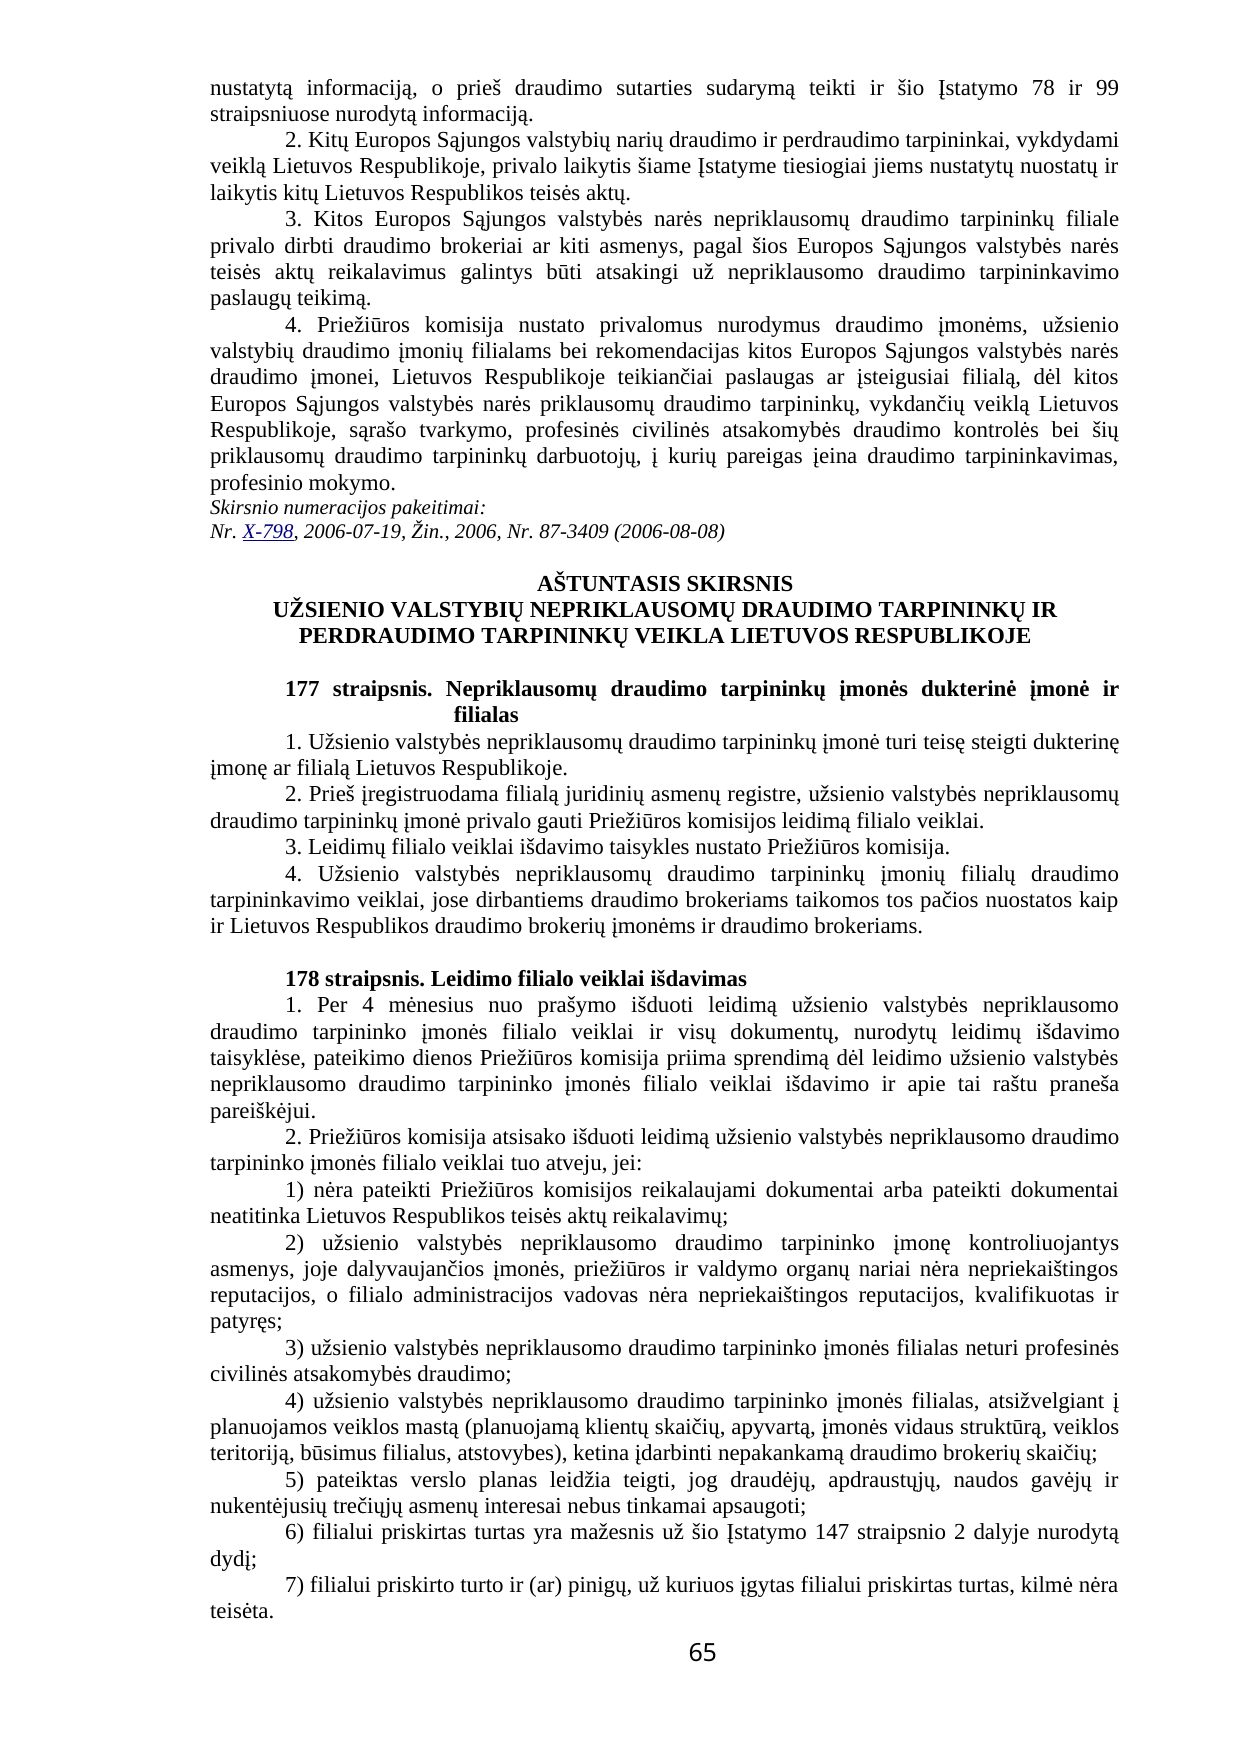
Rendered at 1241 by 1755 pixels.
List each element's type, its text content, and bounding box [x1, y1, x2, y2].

text 1) nėra pateikti Priežiūros komisijos reikalaujami dokumentai arba pateikti dokumentai neatitinka Lietuvos Respublikos teisės aktų reikalavimų; [210, 1176, 1120, 1228]
text 4) užsienio valstybės nepriklausomo draudimo tarpininko įmonės filialas, atsižvelgiant į planuojamos veiklos mastą (planuojamą klientų skaičių, apyvartą, įmonės vidaus struktūrą, veiklos teritoriją, būsimus filialus, atstovybes), ketina įdarbinti nepakankamą draudimo brokerių skaičių; [210, 1387, 1120, 1466]
text 6) filialui priskirtas turtas yra mažesnis už šio Įstatymo 147 straipsnio 2 dalyje nurodytą dydį; [210, 1518, 1120, 1571]
text 2. Prieš įregistruodama filialą juridinių asmenų registre, užsienio valstybės nepriklausomų draudimo tarpininkų įmonė privalo gauti Priežiūros komisijos leidimą filialo veiklai. [210, 781, 1120, 833]
text 1. Per 4 mėnesius nuo prašymo išduoti leidimą užsienio valstybės nepriklausomo draudimo tarpininko įmonės filialo veiklai ir visų dokumentų, nurodytų leidimų išdavimo taisyklėse, pateikimo dienos Priežiūros komisija priima sprendimą dėl leidimo užsienio valstybės nepriklausomo draudimo tarpininko įmonės filialo veiklai išdavimo ir apie tai raštu praneša pareiškėjui. [210, 991, 1120, 1123]
text 2. Priežiūros komisija atsisako išduoti leidimą užsienio valstybės nepriklausomo draudimo tarpininko įmonės filialo veiklai tuo atveju, jei: [210, 1123, 1120, 1176]
text 1. Užsienio valstybės nepriklausomų draudimo tarpininkų įmonė turi teisę steigti dukterinę įmonę ar filialą Lietuvos Respublikoje. [210, 728, 1120, 781]
text 2) užsienio valstybės nepriklausomo draudimo tarpininko įmonę kontroliuojantys asmenys, joje dalyvaujančios įmonės, priežiūros ir valdymo organų nariai nėra nepriekaištingos reputacijos, o filialo administracijos vadovas nėra nepriekaištingos reputacijos, kvalifikuotas ir patyręs; [210, 1228, 1120, 1334]
text 2. Kitų Europos Sąjungos valstybių narių draudimo ir perdraudimo tarpininkai, vykdydami veiklą Lietuvos Respublikoje, privalo laikytis šiame Įstatyme tiesiogiai jiems nustatytų nuostatų ir laikytis kitų Lietuvos Respublikos teisės aktų. [210, 126, 1120, 205]
text 4. Užsienio valstybės nepriklausomų draudimo tarpininkų įmonių filialų draudimo tarpininkavimo veiklai, jose dirbantiems draudimo brokeriams taikomos tos pačios nuostatos kaip ir Lietuvos Respublikos draudimo brokerių įmonėms ir draudimo brokeriams. [210, 859, 1120, 939]
text 4. Priežiūros komisija nustato privalomus nurodymus draudimo įmonėms, užsienio valstybių draudimo įmonių filialams bei rekomendacijas kitos Europos Sąjungos valstybės narės draudimo įmonei, Lietuvos Respublikoje teikiančiai paslaugas ar įsteigusiai filialą, dėl kitos Europos Sąjungos valstybės narės priklausomų draudimo tarpininkų, vykdančių veiklą Lietuvos Respublikoje, sąrašo tvarkymo, profesinės civilinės atsakomybės draudimo kontrolės bei šių priklausomų draudimo tarpininkų darbuotojų, į kurių pareigas įeina draudimo tarpininkavimas, profesinio mokymo. [210, 311, 1120, 495]
text užsienio valstybių nepriklausomų draudimo tarpininkų ir perdraudimo tarpininkų veikla lietuvos respublikoje [210, 596, 1120, 649]
text Nr. X-798, 2006-07-19, Žin., 2006, Nr. 87-3409 (2006-08-08) [210, 519, 1120, 543]
text Skirsnio numeracijos pakeitimai: [210, 495, 1120, 519]
text 3) užsienio valstybės nepriklausomo draudimo tarpininko įmonės filialas neturi profesinės civilinės atsakomybės draudimo; [210, 1334, 1120, 1387]
text nustatytą informaciją, o prieš draudimo sutarties sudarymą teikti ir šio Įstatymo 78 ir 99 straipsniuose nurodytą informaciją. [210, 73, 1120, 126]
text 3. Kitos Europos Sąjungos valstybės narės nepriklausomų draudimo tarpininkų filiale privalo dirbti draudimo brokeriai ar kiti asmenys, pagal šios Europos Sąjungos valstybės narės teisės aktų reikalavimus galintys būti atsakingi už nepriklausomo draudimo tarpininkavimo paslaugų teikimą. [210, 205, 1120, 311]
text 3. Leidimų filialo veiklai išdavimo taisykles nustato Priežiūros komisija. [210, 833, 1120, 859]
text 7) filialui priskirto turto ir (ar) pinigų, už kuriuos įgytas filialui priskirtas turtas, kilmė nėra teisėta. [210, 1571, 1120, 1624]
text 178 straipsnis. Leidimo filialo veiklai išdavimas [210, 965, 1120, 991]
text AŠTUNTASIS skirsnis [210, 570, 1120, 596]
text 5) pateiktas verslo planas leidžia teigti, jog draudėjų, apdraustųjų, naudos gavėjų ir nukentėjusių trečiųjų asmenų interesai nebus tinkamai apsaugoti; [210, 1466, 1120, 1518]
text 177 straipsnis. Nepriklausomų draudimo tarpininkų įmonės dukterinė įmonė ir filialas [285, 675, 1120, 728]
